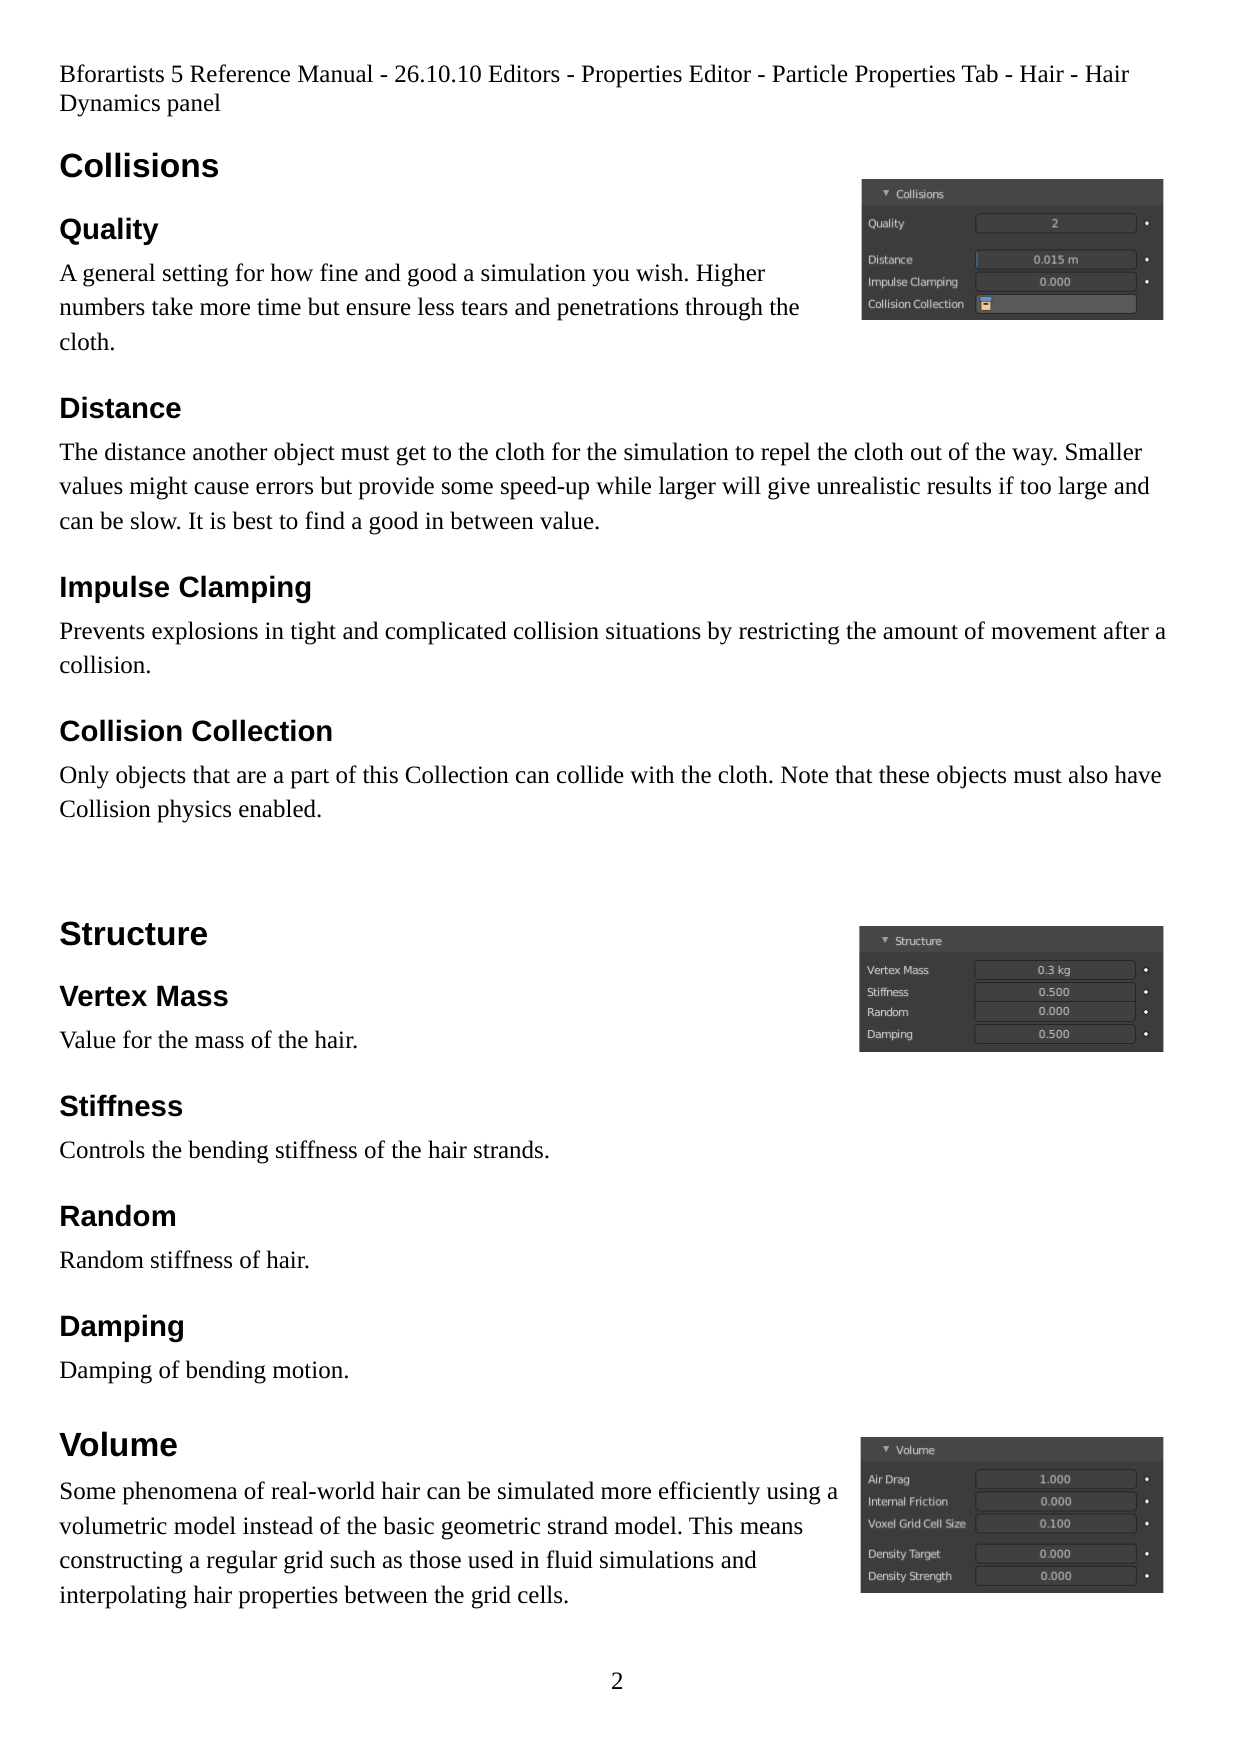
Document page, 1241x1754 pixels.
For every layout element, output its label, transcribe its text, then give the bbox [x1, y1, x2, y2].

subtitle Vertex Mass [59, 979, 859, 1013]
subtitle Stiffness [59, 1089, 1181, 1123]
text Some phenomena of real-world hair can be simulated more efficiently using a volumetric model instead of the basic geometric strand model. This means constructing a regular grid such as those used in fluid simulations and interpolating hair properties between the grid cells. [59, 1476, 1181, 1608]
subtitle Collisions [59, 146, 1181, 185]
picture [859, 926, 1164, 1052]
text Value for the mass of the hair. [59, 1026, 1181, 1054]
subtitle Random [59, 1199, 1181, 1233]
picture [860, 1437, 1164, 1593]
text A general setting for how fine and good a simulation you wish. Higher numbers take more time but ensure less tears and penetrations through the cloth. [59, 258, 1181, 356]
picture [861, 179, 1164, 320]
subtitle Collision Collection [59, 714, 1181, 748]
text Prevents explosions in tight and complicated collision situations by restricting the amount of movement after a collision. [59, 616, 1181, 679]
text Controls the bending stiffness of the hair strands. [59, 1135, 1181, 1164]
text Random stiffness of hair. [59, 1245, 1181, 1274]
subtitle Damping [59, 1309, 1181, 1343]
text Only objects that are a part of this Collection can collide with the cloth. Note that these objects must also have Collision physics enabled. [59, 760, 1181, 823]
subtitle Volume [59, 1425, 1181, 1464]
text Damping of bending motion. [59, 1355, 1181, 1384]
subtitle Distance [59, 391, 1181, 424]
subtitle [1164, 212, 1181, 246]
text The distance another object must get to the cloth for the simulation to repel the cloth out of the way. Smaller values might cause errors but provide some speed-up while larger will give unrealistic results if too large and can be slow. It is best to find a good in between value. [59, 437, 1181, 534]
subtitle Impulse Clamping [59, 569, 1181, 603]
subtitle Structure [59, 913, 1181, 952]
subtitle [1164, 979, 1181, 1013]
subtitle Quality [59, 212, 861, 246]
